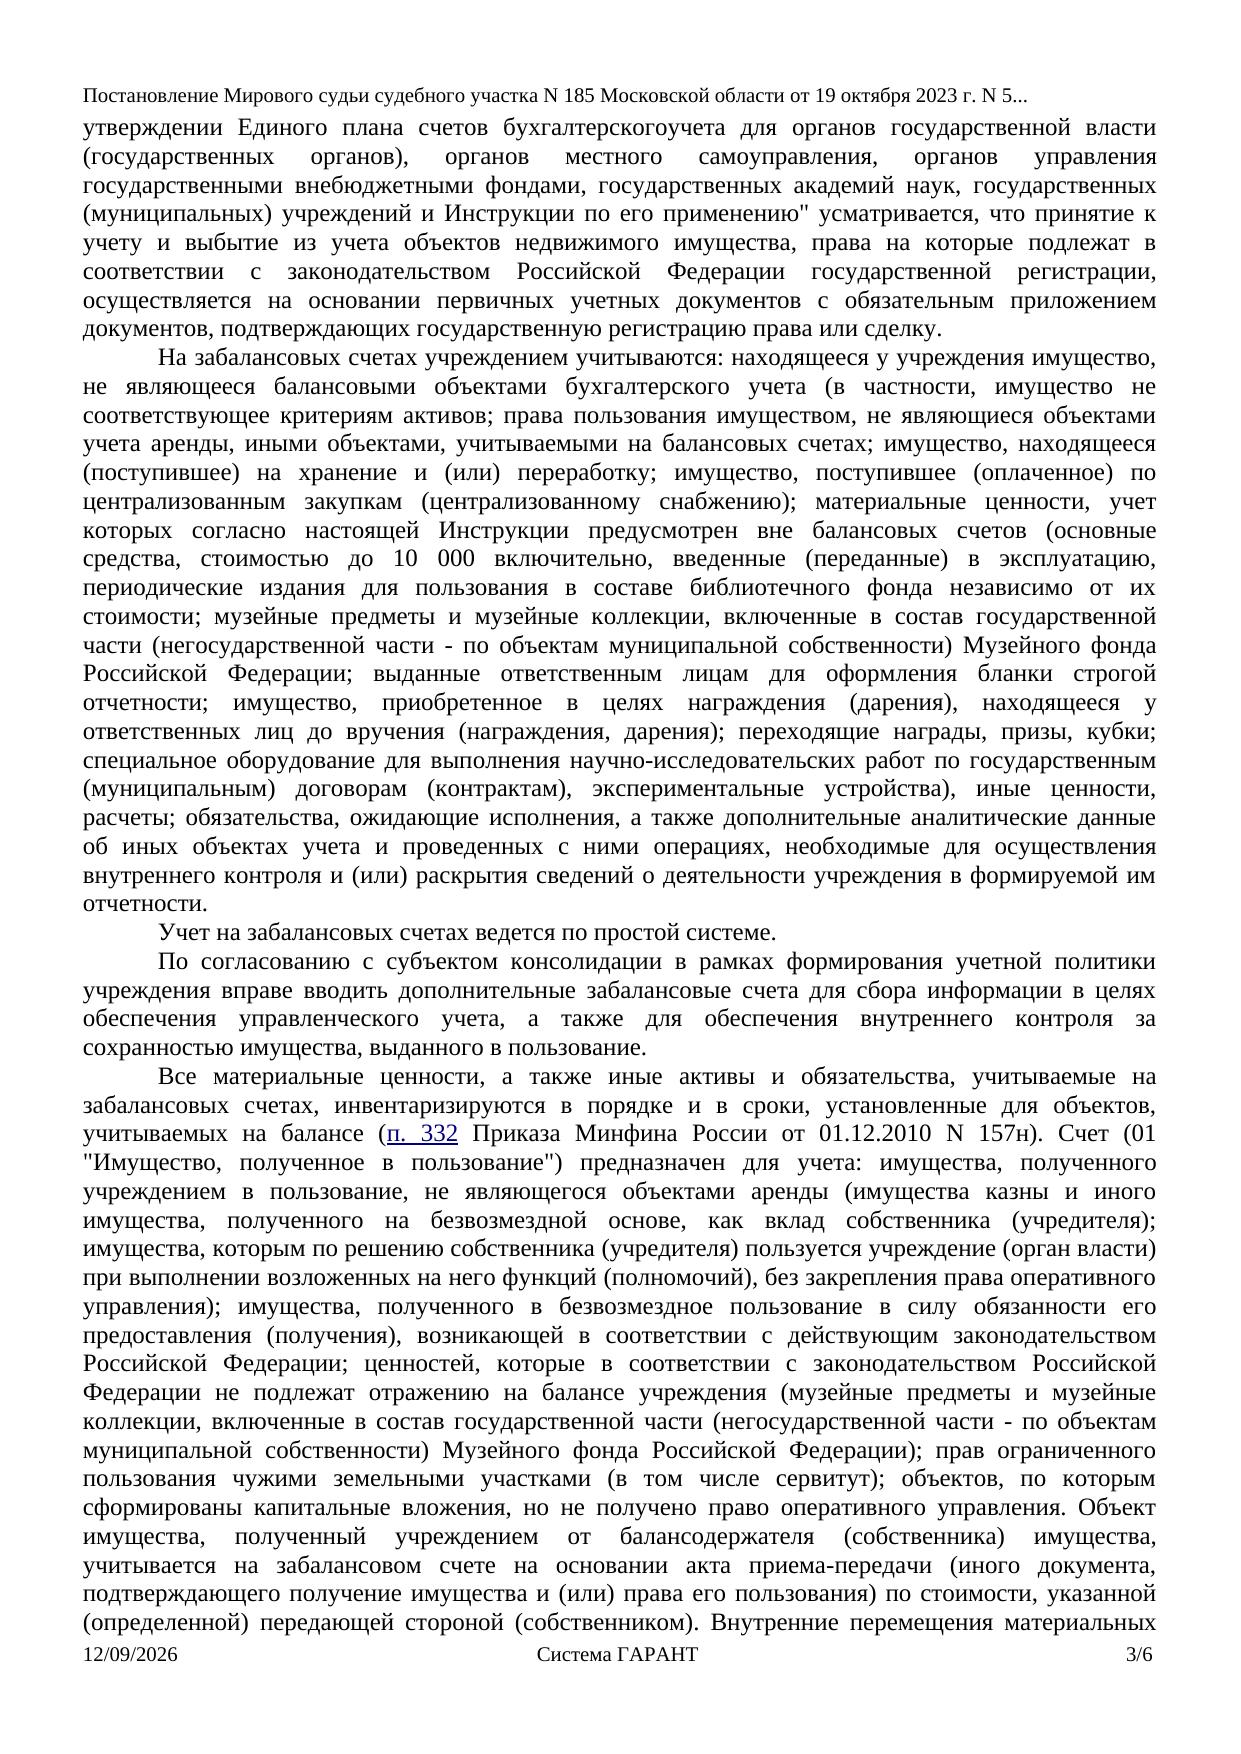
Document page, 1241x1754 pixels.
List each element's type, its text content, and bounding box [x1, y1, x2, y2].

text На забалансовых счетах учреждением учитываются: находящееся у учреждения имущество, не являющееся балансовыми объектами бухгалтерского учета (в частности, имущество не соответствующее критериям активов; права пользования имуществом, не являющиеся объектами учета аренды, иными объектами, учитываемыми на балансовых счетах; имущество, находящееся (поступившее) на хранение и (или) переработку; имущество, поступившее (оплаченное) по централизованным закупкам (централизованному снабжению); материальные ценности, учет которых согласно настоящей Инструкции предусмотрен вне балансовых счетов (основные средства, стоимостью до 10 000 включительно, введенные (переданные) в эксплуатацию, периодические издания для пользования в составе библиотечного фонда независимо от их стоимости; музейные предметы и музейные коллекции, включенные в состав государственной части (негосударственной части - по объектам муниципальной собственности) Музейного фонда Российской Федерации; выданные ответственным лицам для оформления бланки строгой отчетности; имущество, приобретенное в целях награждения (дарения), находящееся у ответственных лиц до вручения (награждения, дарения); переходящие награды, призы, кубки; специальное оборудование для выполнения научно-исследовательских работ по государственным (муниципальным) договорам (контрактам), экспериментальные устройства), иные ценности, расчеты; обязательства, ожидающие исполнения, а также дополнительные аналитические данные об иных объектах учета и проведенных с ними операциях, необходимые для осуществления внутреннего контроля и (или) раскрытия сведений о деятельности учреждения в формируемой им отчетности. [83, 342, 1157, 917]
text утверждении Единого плана счетов бухгалтерскогоучета для органов государственной власти (государственных органов), органов местного самоуправления, органов управления государственными внебюджетными фондами, государственных академий наук, государственных (муниципальных) учреждений и Инструкции по его применению" усматривается, что принятие к учету и выбытие из учета объектов недвижимого имущества, права на которые подлежат в соответствии с законодательством Российской Федерации государственной регистрации, осуществляется на основании первичных учетных документов с обязательным приложением документов, подтверждающих государственную регистрацию права или сделку. [83, 112, 1157, 342]
text По согласованию с субъектом консолидации в рамках формирования учетной политики учреждения вправе вводить дополнительные забалансовые счета для сбора информации в целях обеспечения управленческого учета, а также для обеспечения внутреннего контроля за сохранностью имущества, выданного в пользование. [83, 946, 1157, 1061]
text Все материальные ценности, а также иные активы и обязательства, учитываемые на забалансовых счетах, инвентаризируются в порядке и в сроки, установленные для объектов, учитываемых на балансе (п. 332 Приказа Минфина России от 01.12.2010 N 157н). Счет (01 "Имущество, полученное в пользование") предназначен для учета: имущества, полученного учреждением в пользование, не являющегося объектами аренды (имущества казны и иного имущества, полученного на безвозмездной основе, как вклад собственника (учредителя); имущества, которым по решению собственника (учредителя) пользуется учреждение (орган власти) при выполнении возложенных на него функций (полномочий), без закрепления права оперативного управления); имущества, полученного в безвозмездное пользование в силу обязанности его предоставления (получения), возникающей в соответствии с действующим законодательством Российской Федерации; ценностей, которые в соответствии с законодательством Российской Федерации не подлежат отражению на балансе учреждения (музейные предметы и музейные коллекции, включенные в состав государственной части (негосударственной части - по объектам муниципальной собственности) Музейного фонда Российской Федерации); прав ограниченного пользования чужими земельными участками (в том числе сервитут); объектов, по которым сформированы капитальные вложения, но не получено право оперативного управления. Объект имущества, полученный учреждением от балансодержателя (собственника) имущества, учитывается на забалансовом счете на основании акта приема-передачи (иного документа, подтверждающего получение имущества и (или) права его пользования) по стоимости, указанной (определенной) передающей стороной (собственником). Внутренние перемещения материальных [83, 1061, 1157, 1636]
text Учет на забалансовых счетах ведется по простой системе. [83, 917, 1157, 946]
